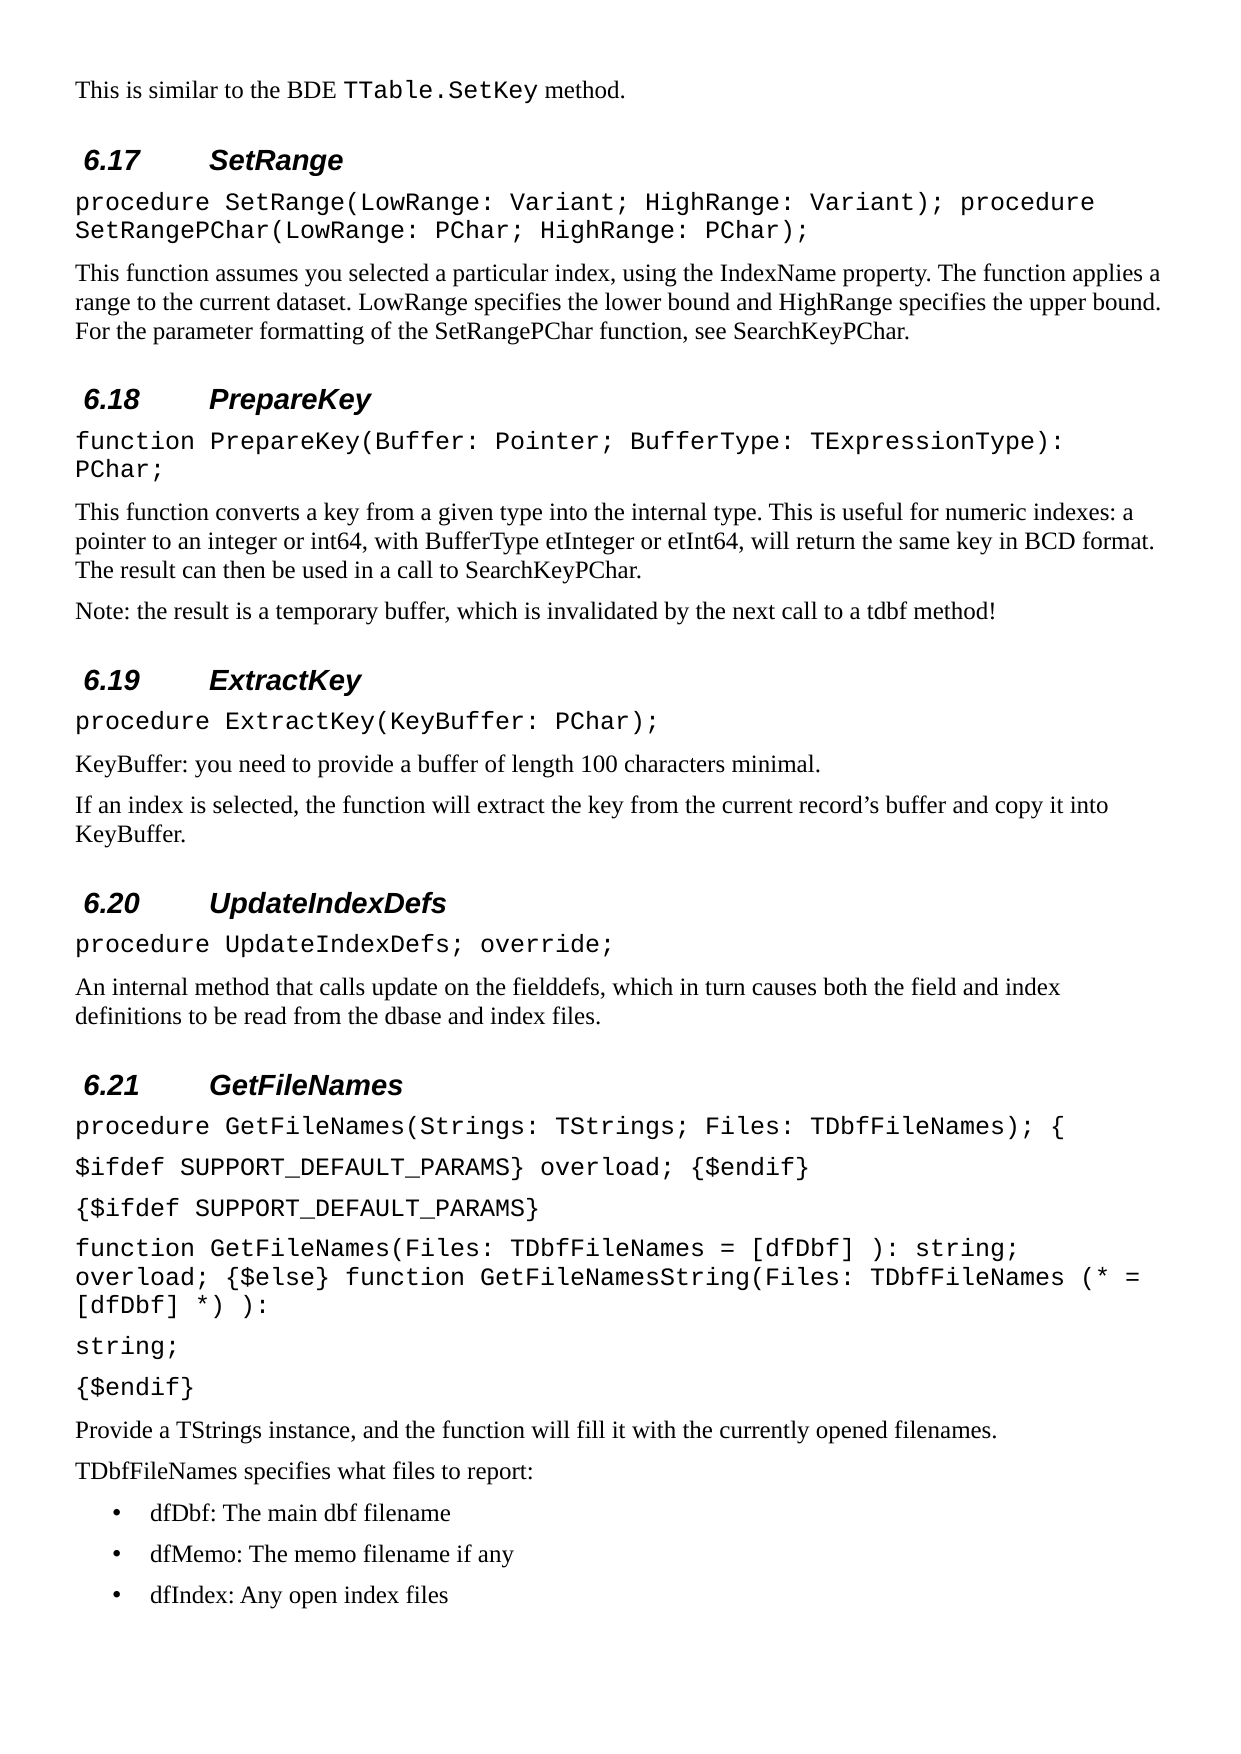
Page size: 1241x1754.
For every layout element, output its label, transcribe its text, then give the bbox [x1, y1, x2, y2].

subtitle GetFileNames [75, 1067, 1165, 1101]
text procedure SetRange(LowRange: Variant; HighRange: Variant); procedure SetRangePChar(LowRange: PChar; HighRange: PChar); [75, 189, 1165, 246]
list dfIndex: Any open index files [112, 1580, 1165, 1609]
subtitle SetRange [75, 143, 1165, 177]
subtitle ExtractKey [75, 662, 1165, 696]
text function PrepareKey(Buffer: Pointer; BufferType: TExpressionType): PChar; [75, 428, 1165, 485]
list dfDbf: The main dbf filename [112, 1498, 1165, 1526]
text This function converts a key from a given type into the internal type. This is useful for numeric indexes: a pointer to an integer or int64, with BufferType etInteger or etInt64, will return the same key in BCD format. The result can then be used in a call to SearchKeyPChar. [75, 497, 1165, 584]
text Note: the result is a temporary buffer, which is invalidated by the next call to a tdbf method! [75, 596, 1165, 625]
text If an index is selected, the function will extract the key from the current record’s buffer and copy it into KeyBuffer. [75, 791, 1165, 848]
text procedure GetFileNames(Strings: TStrings; Files: TDbfFileNames); { [75, 1113, 1165, 1142]
text procedure UpdateIndexDefs; override; [75, 932, 1165, 960]
text An internal method that calls update on the fielddefs, which in turn causes both the field and index definitions to be read from the dbase and index files. [75, 972, 1165, 1030]
text string; [75, 1333, 1165, 1362]
text This is similar to the BDE TTable.SetKey method. [75, 75, 1165, 106]
text Provide a TStrings instance, and the function will fill it with the currently opened filenames. [75, 1415, 1165, 1444]
subtitle PrepareKey [75, 382, 1165, 416]
subtitle UpdateIndexDefs [75, 886, 1165, 919]
text {$endif} [75, 1374, 1165, 1403]
list dfMemo: The memo filename if any [112, 1539, 1165, 1568]
text $ifdef SUPPORT_DEFAULT_PARAMS} overload; {$endif} [75, 1154, 1165, 1183]
text function GetFileNames(Files: TDbfFileNames = [dfDbf] ): string; overload; {$else} function GetFileNamesString(Files: TDbfFileNames (* = [dfDbf] *) ): [75, 1236, 1165, 1321]
text This function assumes you selected a particular index, using the IndexName property. The function applies a range to the current dataset. LowRange specifies the lower bound and HighRange specifies the upper bound. For the parameter formatting of the SetRangePChar function, see SearchKeyPChar. [75, 258, 1165, 345]
text KeyBuffer: you need to provide a buffer of length 100 characters minimal. [75, 749, 1165, 778]
text procedure ExtractKey(KeyBuffer: PChar); [75, 708, 1165, 737]
text TDbfFileNames specifies what files to report: [75, 1456, 1165, 1485]
text {$ifdef SUPPORT_DEFAULT_PARAMS} [75, 1195, 1165, 1223]
